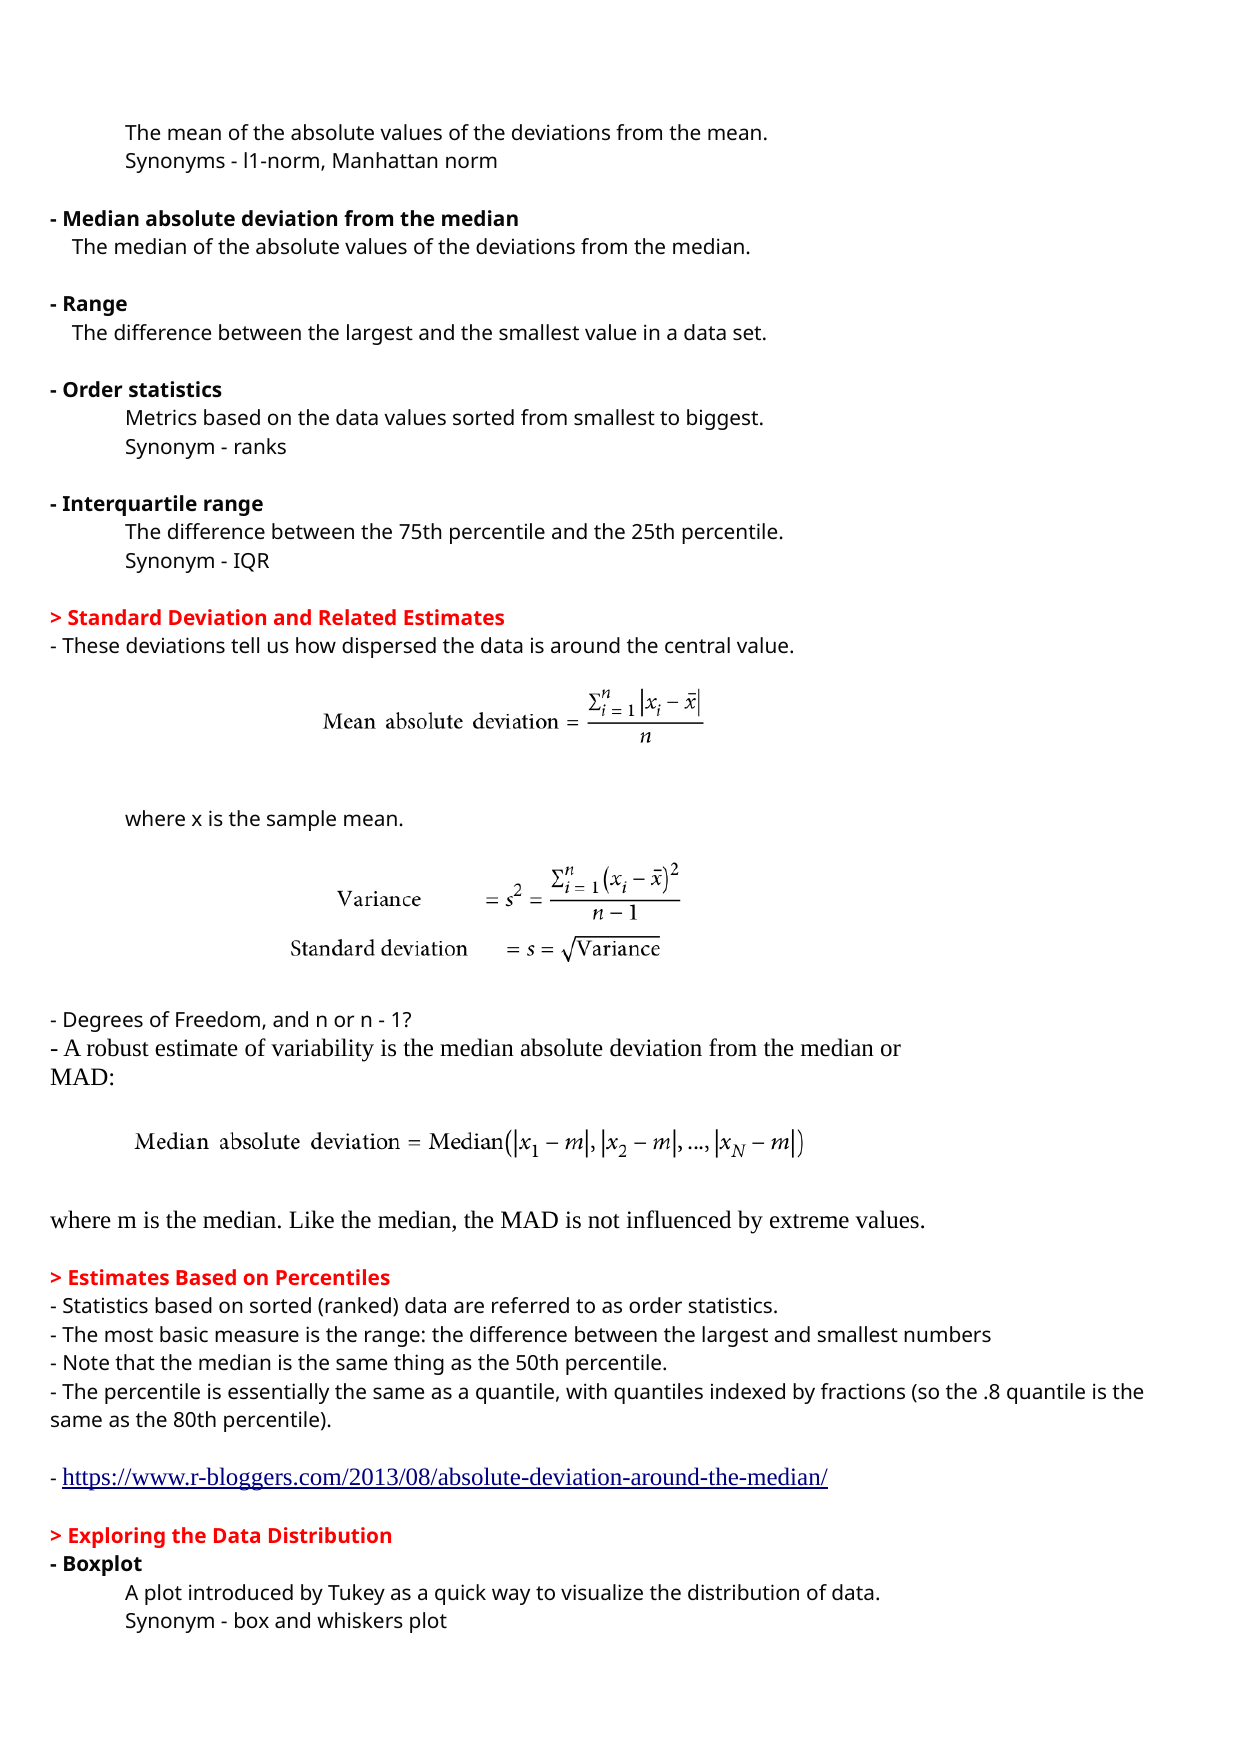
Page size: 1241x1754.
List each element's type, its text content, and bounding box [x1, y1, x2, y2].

text MAD: [50, 1062, 1184, 1091]
text The difference between the 75th percentile and the 25th percentile. Synonym - IQR > Standard Deviation and Related Estimates [50, 517, 1184, 632]
text - https://www.r-bloggers.com/2013/08/absolute-deviation-around-the-median/ [50, 1462, 1184, 1492]
text - These deviations tell us how dispersed the data is around the central value. [50, 632, 1184, 660]
text where m is the median. Like the median, the MAD is not influenced by extreme values. [50, 1206, 1184, 1234]
picture [336, 665, 583, 740]
text - Degrees of Freedom, and n or n - 1? - A robust estimate of variability is the median absolute deviation from the median or [50, 976, 1184, 1062]
text A plot introduced by Tukey as a quick way to visualize the distribution of data. Synonym - box and whiskers plot [50, 1578, 1184, 1634]
picture [312, 842, 584, 966]
text > Exploring the Data Distribution - Boxplot [50, 1521, 1184, 1578]
text The mean of the absolute values of the deviations from the mean. Synonyms - l1-norm, Manhattan norm - Median absolute deviation from the median The median of the absolute values of the deviations from the median. - Range The difference between the largest and the smallest value in a data set. - Order statistics [50, 118, 1184, 403]
text > Estimates Based on Percentiles - Statistics based on sorted (ranked) data are referred to as order statistics. - The most basic measure is the range: the difference between the largest and smallest numbers - Note that the median is the same thing as the 50th percentile. - The percentile is essentially the same as a quantile, with quantiles indexed by fractions (so the .8 quantile is the same as the 80th percentile). [50, 1234, 1184, 1434]
text Metrics based on the data values sorted from smallest to biggest. Synonym - ranks - Interquartile range [50, 403, 1184, 517]
text where x is the sample mean. [50, 804, 1184, 832]
picture [226, 1102, 839, 1187]
